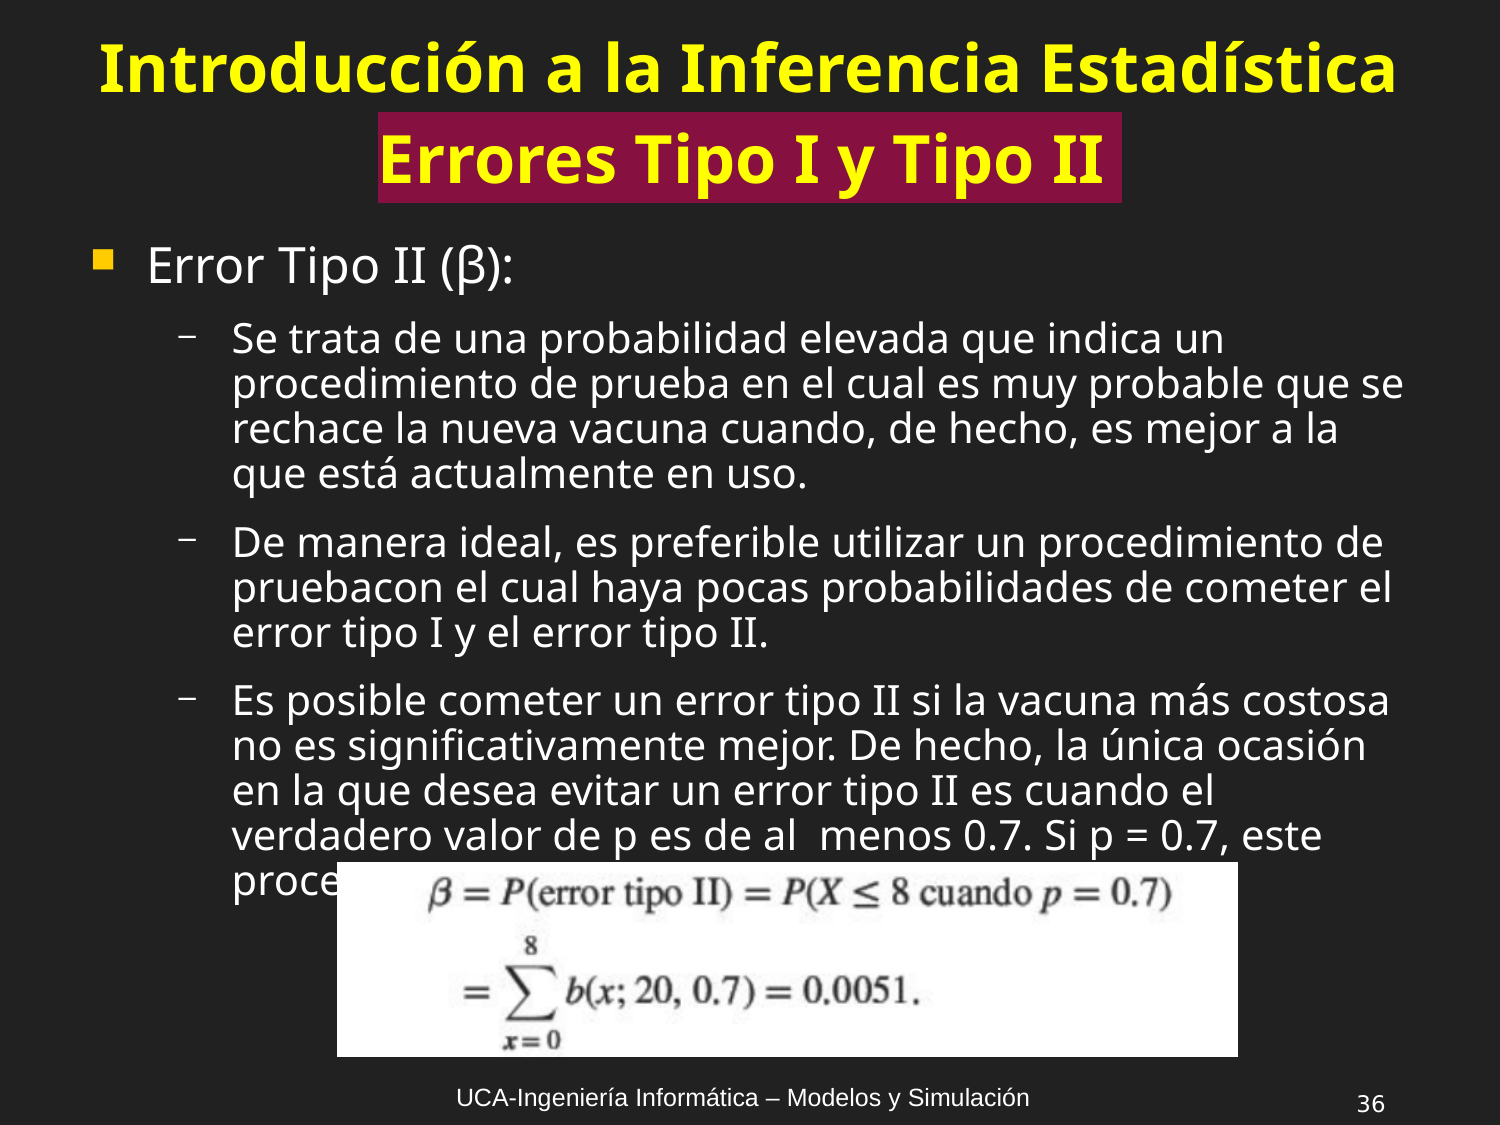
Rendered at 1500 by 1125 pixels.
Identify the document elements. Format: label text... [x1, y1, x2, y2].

list Error Tipo II (β): Se trata de una probabilidad elevada que indica un procedimiento de prueba en el cual es muy probable que se rechace la nueva vacuna cuando, de hecho, es mejor a la que está actualmente en uso. De manera ideal, es preferible utilizar un procedimiento de pruebacon el cual haya pocas probabilidades de cometer el error tipo I y el error tipo II. Es posible cometer un error tipo II si la vacuna más costosa no es significativamente mejor. De hecho, la única ocasión en la que desea evitar un error tipo II es cuando el verdadero valor de p es de al menos 0.7. Si p = 0.7, este procedimiento de prueba da: [75, 232, 1425, 1051]
picture [337, 862, 1238, 1057]
title Introducción a la Inferencia Estadística Errores Tipo I y Tipo II [75, 37, 1426, 188]
